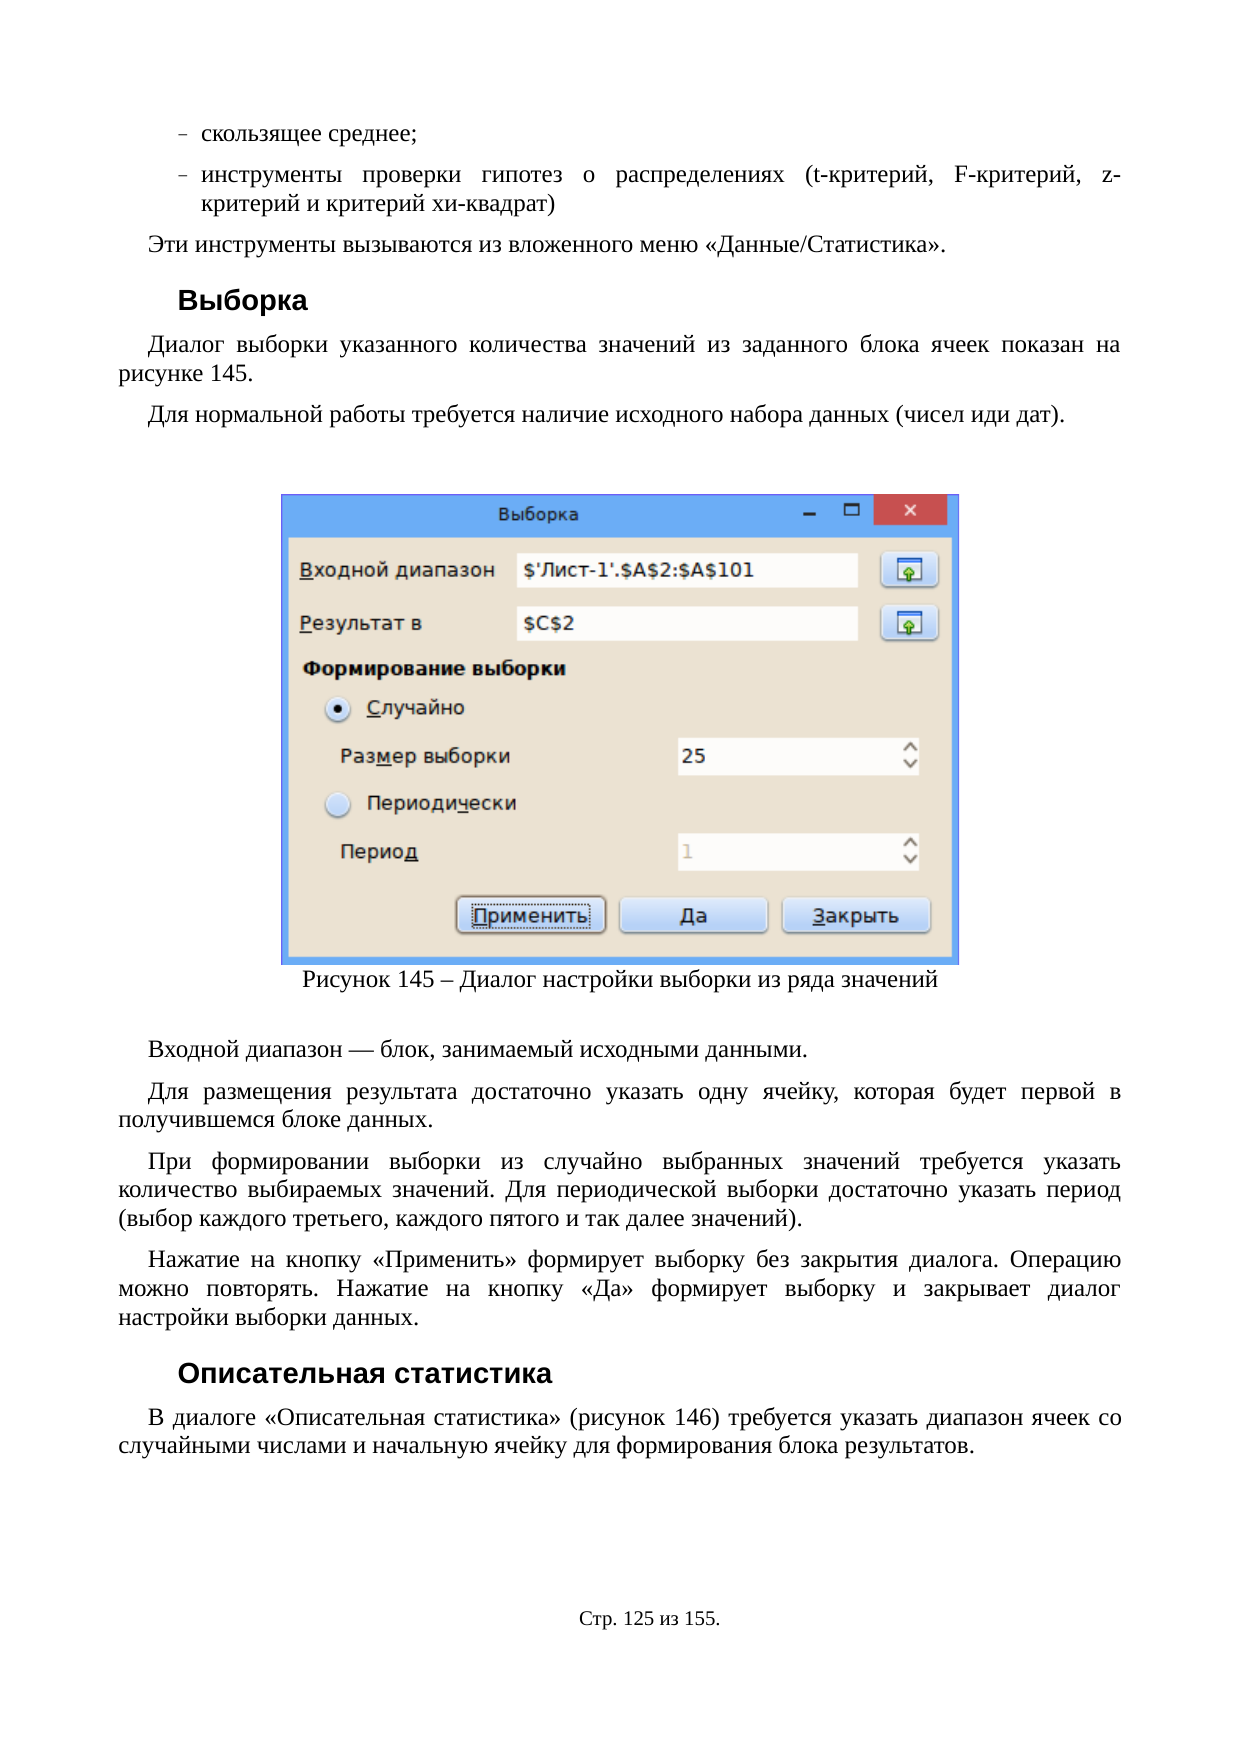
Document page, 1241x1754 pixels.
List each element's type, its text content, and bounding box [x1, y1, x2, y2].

text Входной диапазон — блок, занимаемый исходными данными. [118, 1034, 1122, 1063]
text При формировании выборки из случайно выбранных значений требуется указать количество выбираемых значений. Для периодической выборки достаточно указать период (выбор каждого третьего, каждого пятого и так далее значений). [118, 1146, 1122, 1232]
text Для нормальной работы требуется наличие исходного набора данных (чисел иди дат). [118, 399, 1122, 428]
subtitle Выборка [118, 283, 1122, 317]
text Рисунок 145 – Диалог настройки выборки из ряда значений [281, 965, 959, 993]
text Диалог выборки указанного количества значений из заданного блока ячеек показан на рисунке 145. [118, 329, 1122, 387]
text Для размещения результата достаточно указать одну ячейку, которая будет первой в получившемся блоке данных. [118, 1076, 1122, 1133]
text В диалоге «Описательная статистика» (рисунок 146) требуется указать диапазон ячеек со случайными числами и начальную ячейку для формирования блока результатов. [118, 1402, 1122, 1459]
list скользящее среднее; [177, 118, 1122, 147]
picture [281, 494, 960, 965]
text Нажатие на кнопку «Применить» формирует выборку без закрытия диалога. Операцию можно повторять. Нажатие на кнопку «Да» формирует выборку и закрывает диалог настройки выборки данных. [118, 1244, 1122, 1331]
subtitle Описательная статистика [118, 1356, 1122, 1389]
text Эти инструменты вызываются из вложенного меню «Данные/Статистика». [118, 229, 1122, 258]
list инструменты проверки гипотез о распределениях (t-критерий, F-критерий, z-критерий и критерий хи-квадрат) [177, 159, 1122, 217]
